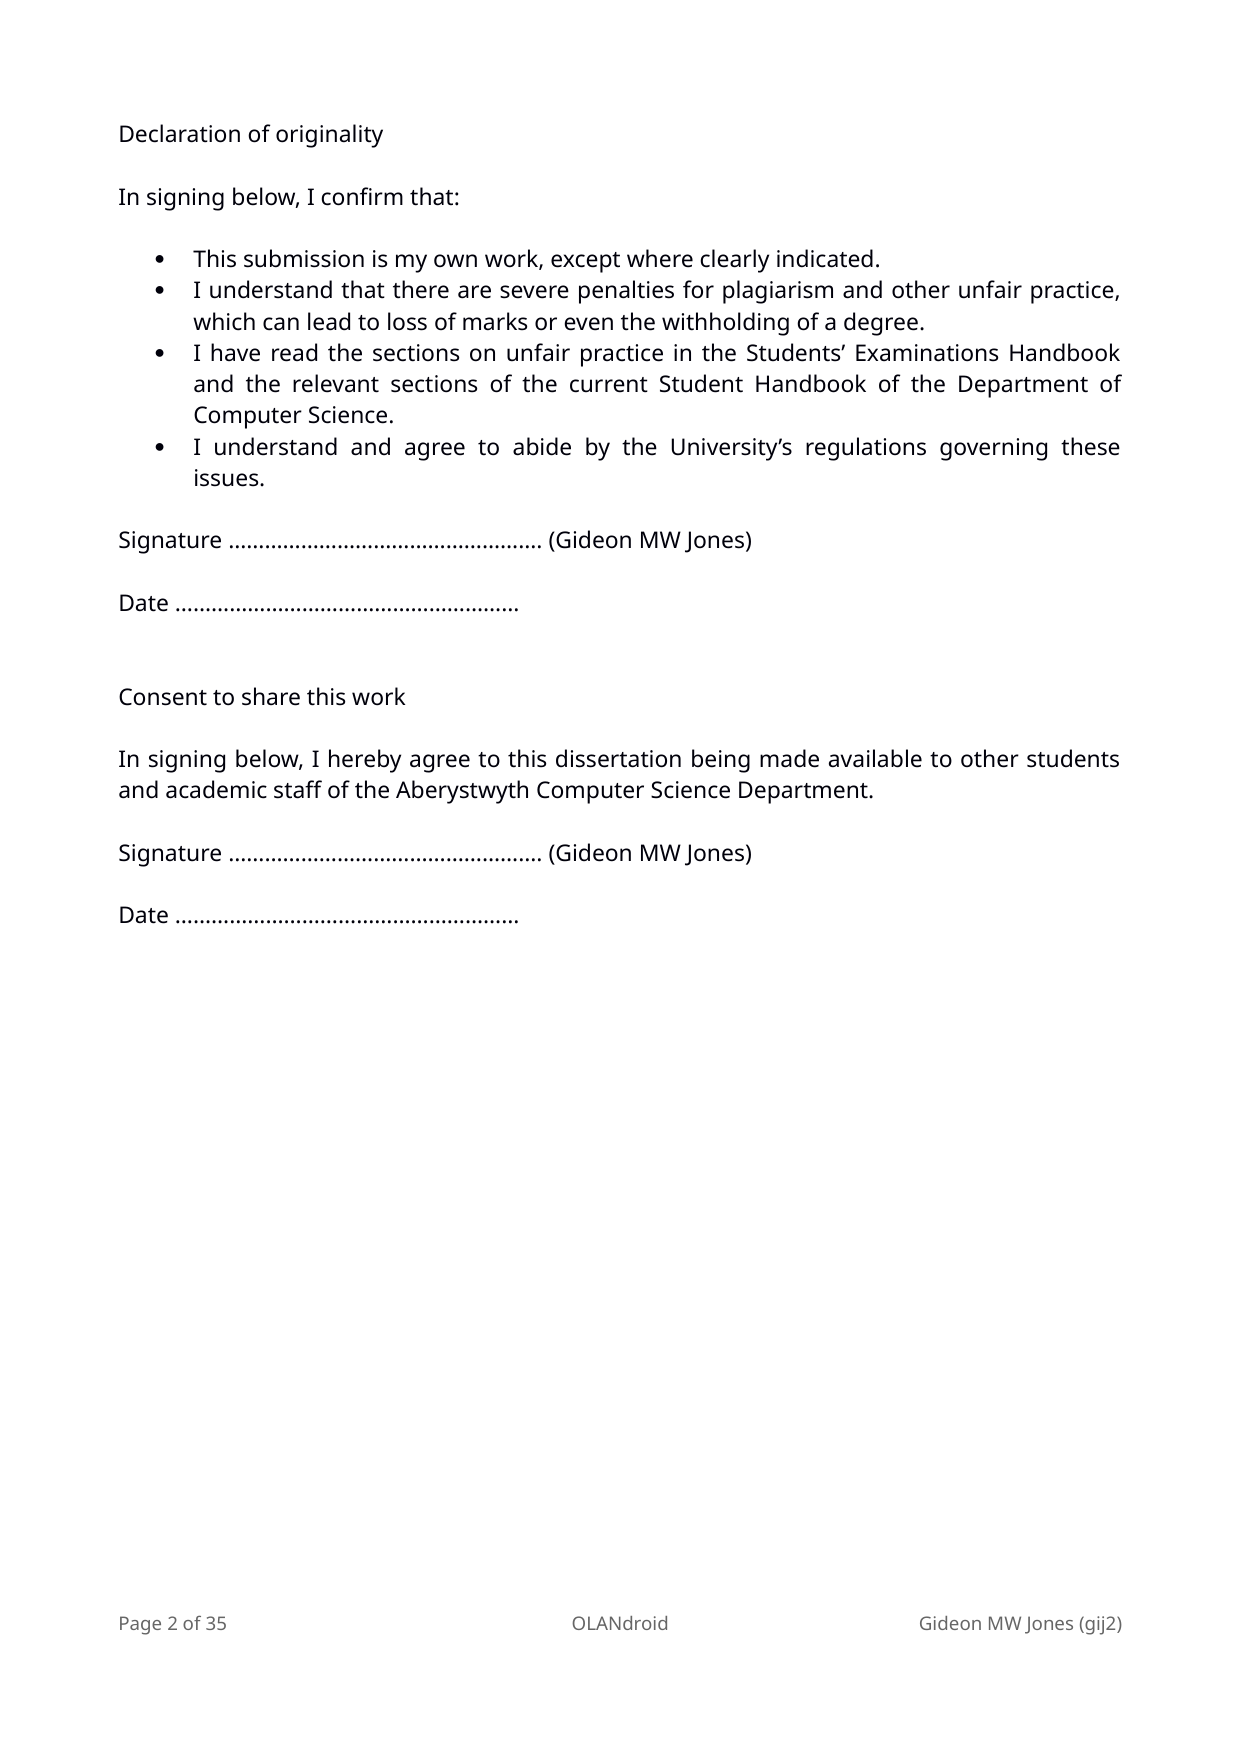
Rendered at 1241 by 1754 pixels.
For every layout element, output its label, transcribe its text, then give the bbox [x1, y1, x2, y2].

text Signature ……………………………………………. (Gideon MW Jones) [118, 524, 1122, 556]
text Date ………………………………………………… [118, 899, 1122, 931]
list I understand that there are severe penalties for plagiarism and other unfair practice, which can lead to loss of marks or even the withholding of a degree. [156, 274, 1122, 337]
text Signature ……………………………………………. (Gideon MW Jones) [118, 837, 1122, 868]
text Declaration of originality [118, 118, 1122, 149]
list This submission is my own work, except where clearly indicated. [156, 243, 1122, 274]
text Date ………………………………………………… [118, 587, 1122, 618]
text In signing below, I confirm that: [118, 181, 1122, 212]
text In signing below, I hereby agree to this dissertation being made available to other students and academic staff of the Aberystwyth Computer Science Department. [118, 743, 1122, 806]
text Consent to share this work [118, 681, 1122, 712]
list I understand and agree to abide by the University’s regulations governing these issues. [156, 431, 1122, 493]
list I have read the sections on unfair practice in the Students’ Examinations Handbook and the relevant sections of the current Student Handbook of the Department of Computer Science. [156, 337, 1122, 431]
